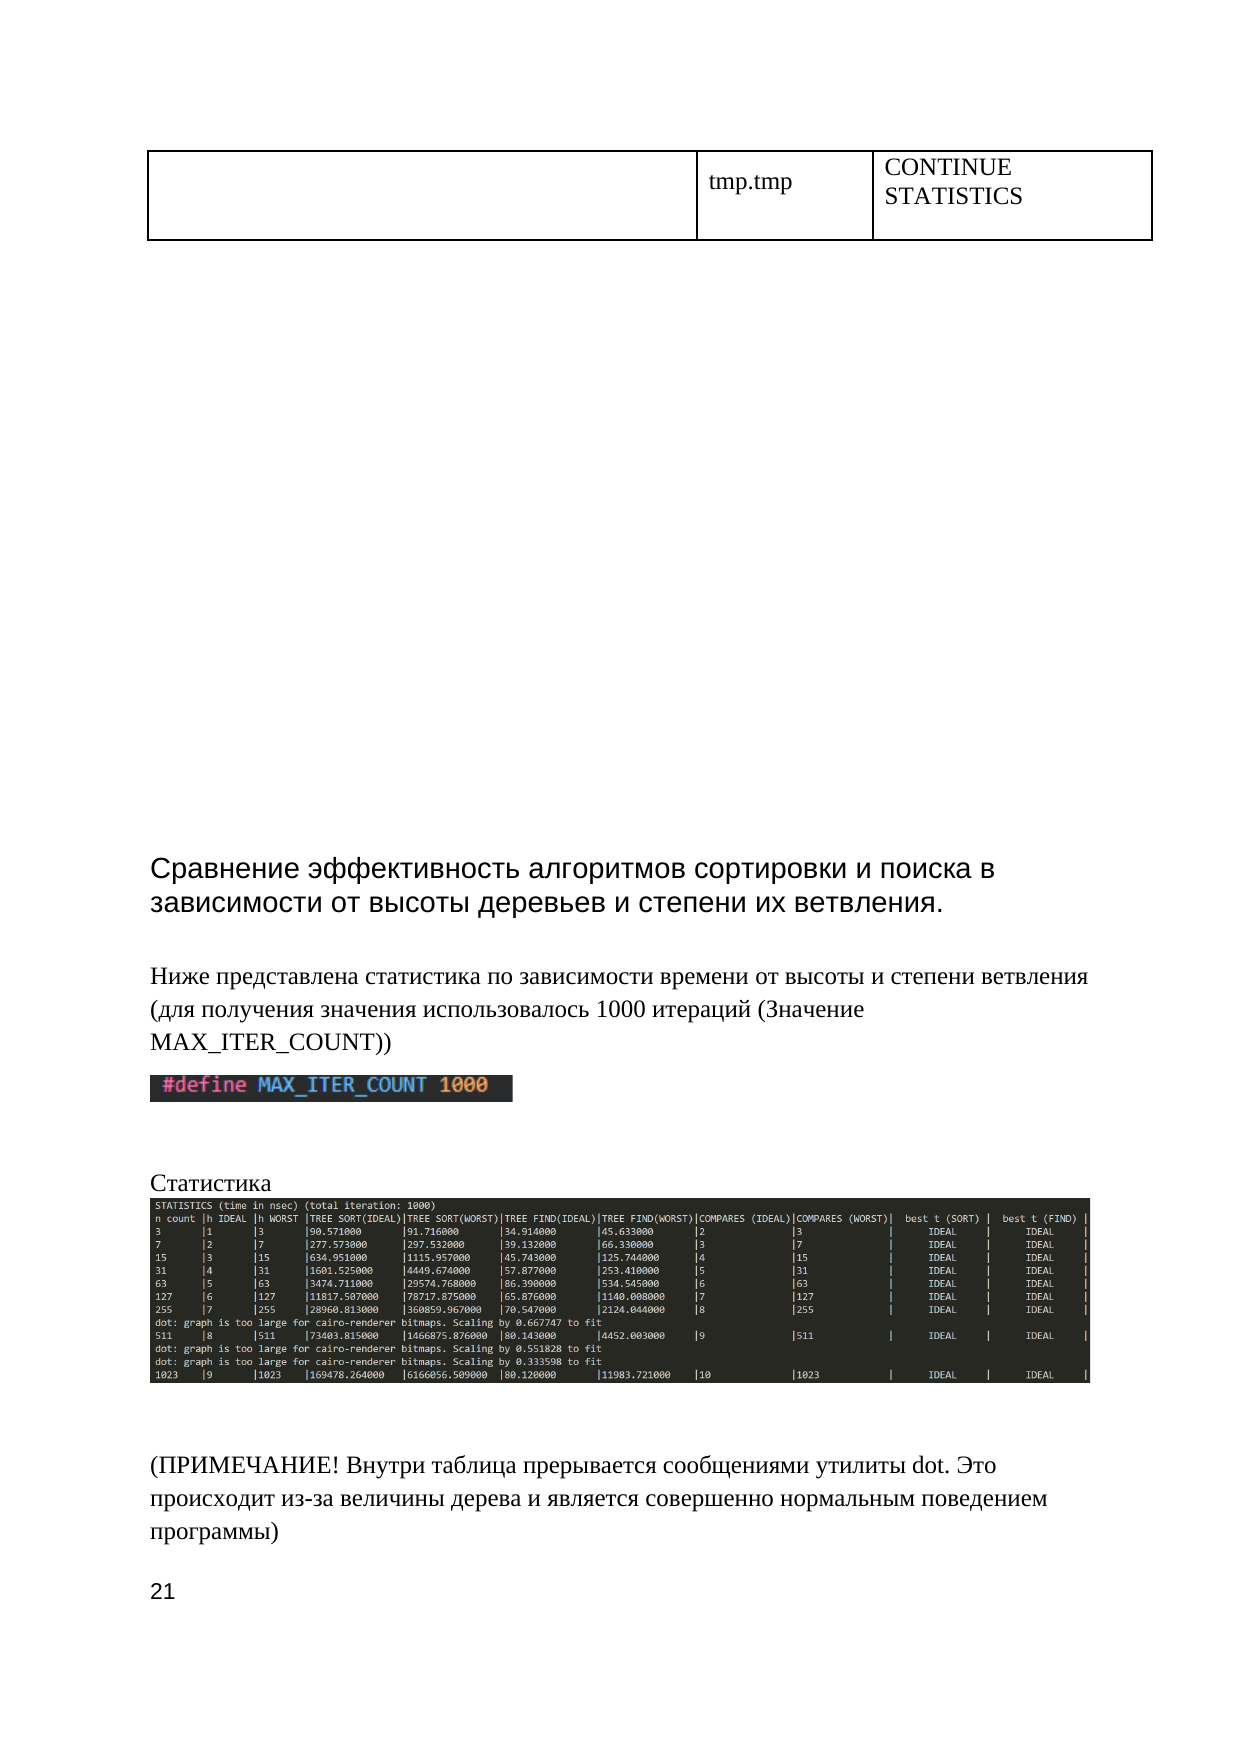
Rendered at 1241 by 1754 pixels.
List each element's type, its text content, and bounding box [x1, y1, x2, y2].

picture [150, 1075, 513, 1102]
text Статистика [150, 1168, 1090, 1196]
picture [150, 1198, 1091, 1383]
text Ниже представлена статистика по зависимости времени от высоты и степени ветвления (для получения значения использовалось 1000 итераций (Значение MAX_ITER_COUNT)) [150, 961, 1090, 1056]
subtitle Сравнение эффективность алгоритмов сортировки и поиска в зависимости от высоты деревьев и степени их ветвления. [150, 852, 1090, 919]
table_cell [149, 152, 696, 239]
table_cell CONTINUE STATISTICS [874, 152, 1151, 239]
text (ПРИМЕЧАНИЕ! Внутри таблица прерывается сообщениями утилиты dot. Это происходит из-за величины дерева и является совершенно нормальным поведением программы) [150, 1450, 1090, 1545]
table_cell tmp.tmp [698, 152, 872, 239]
